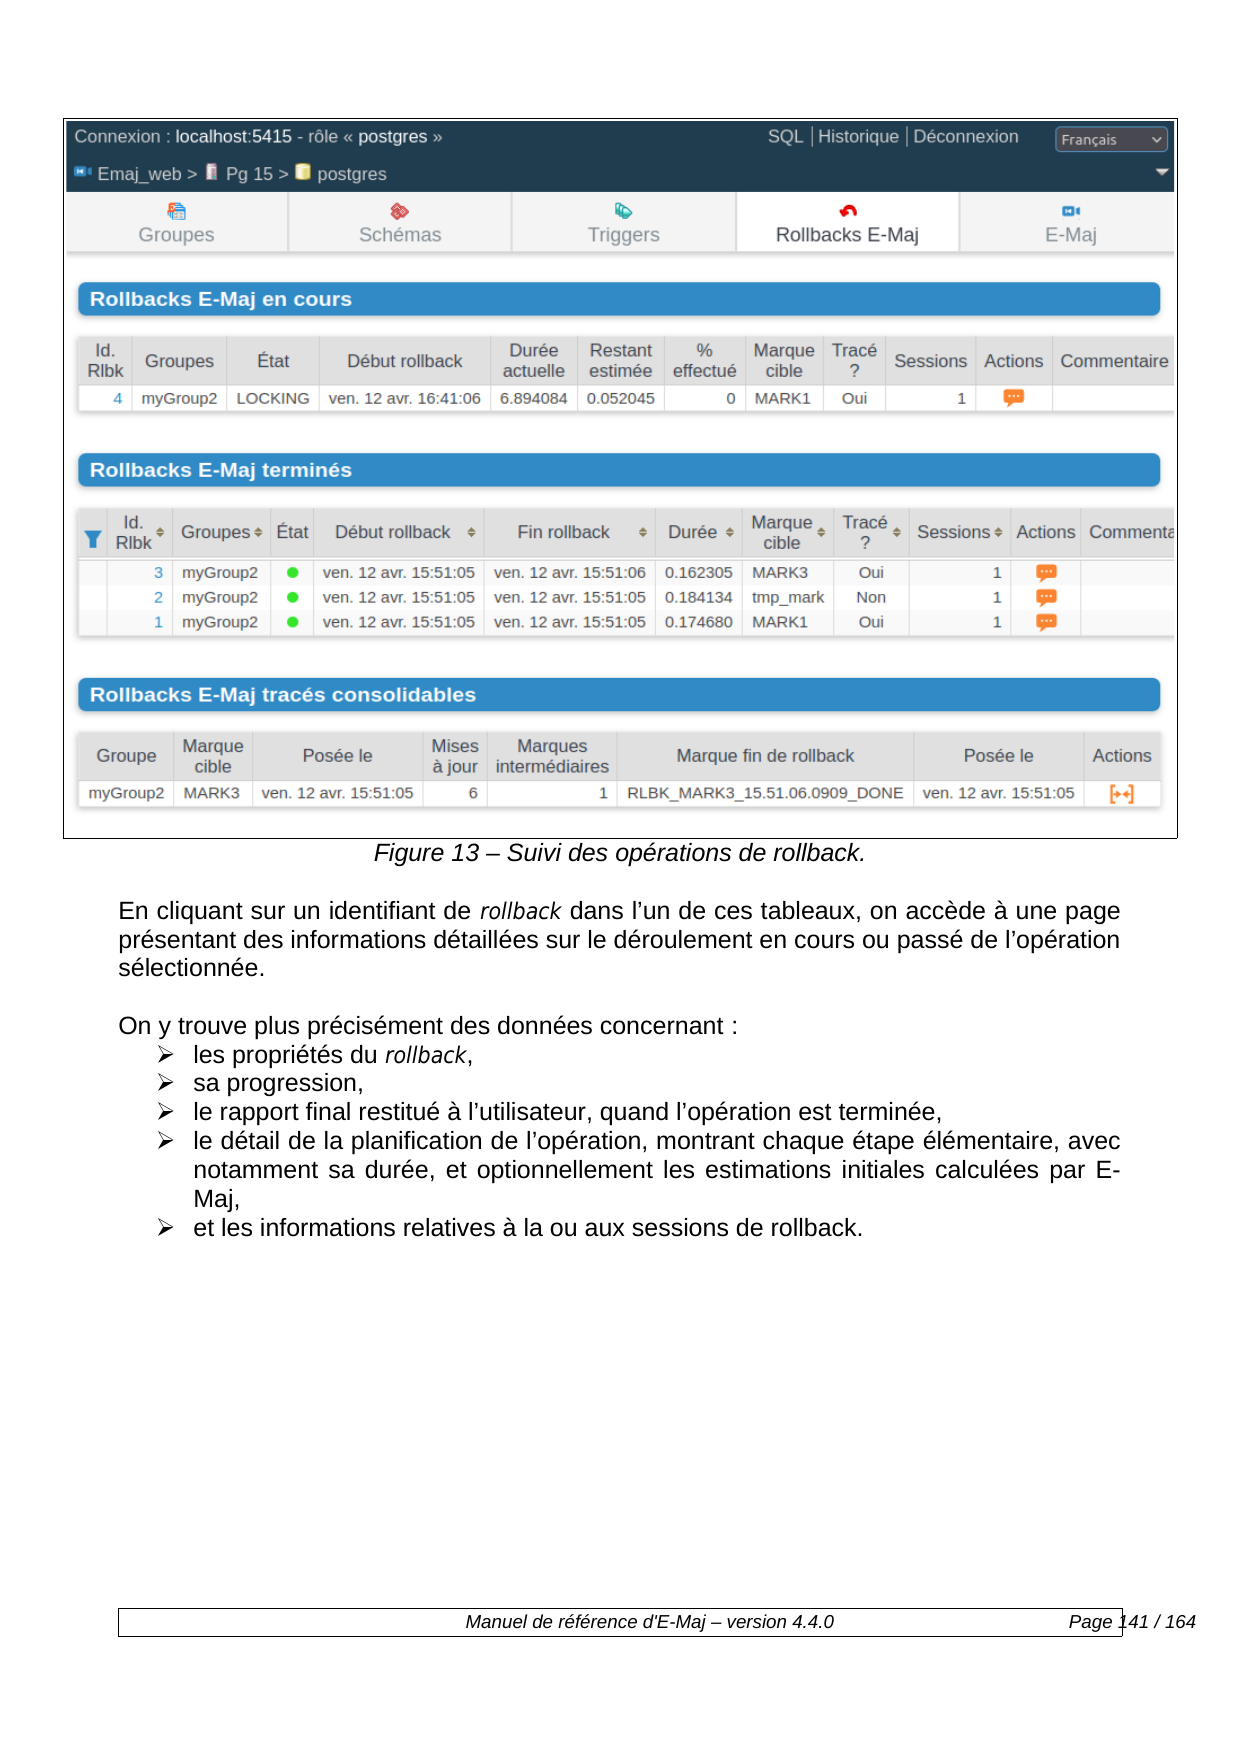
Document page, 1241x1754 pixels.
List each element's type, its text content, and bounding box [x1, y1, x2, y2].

text On y trouve plus précisément des données concernant : [118, 1011, 1122, 1039]
text Figure 13 – Suivi des opérations de rollback. [118, 839, 1122, 867]
list le détail de la planification de l’opération, montrant chaque étape élémentaire, avec notamment sa durée, et optionnellement les estimations initiales calculées par E-Maj, [156, 1126, 1122, 1212]
list le rapport final restitué à l’utilisateur, quand l’opération est terminée, [156, 1097, 1122, 1126]
list et les informations relatives à la ou aux sessions de rollback. [156, 1212, 1122, 1241]
list sa progression, [156, 1068, 1122, 1097]
text En cliquant sur un identifiant de rollback dans l’un de ces tableaux, on accède à une page présentant des informations détaillées sur le déroulement en cours ou passé de l’opération sélectionnée. [118, 896, 1122, 982]
list les propriétés du rollback, [156, 1039, 1122, 1068]
picture [66, 121, 1175, 836]
